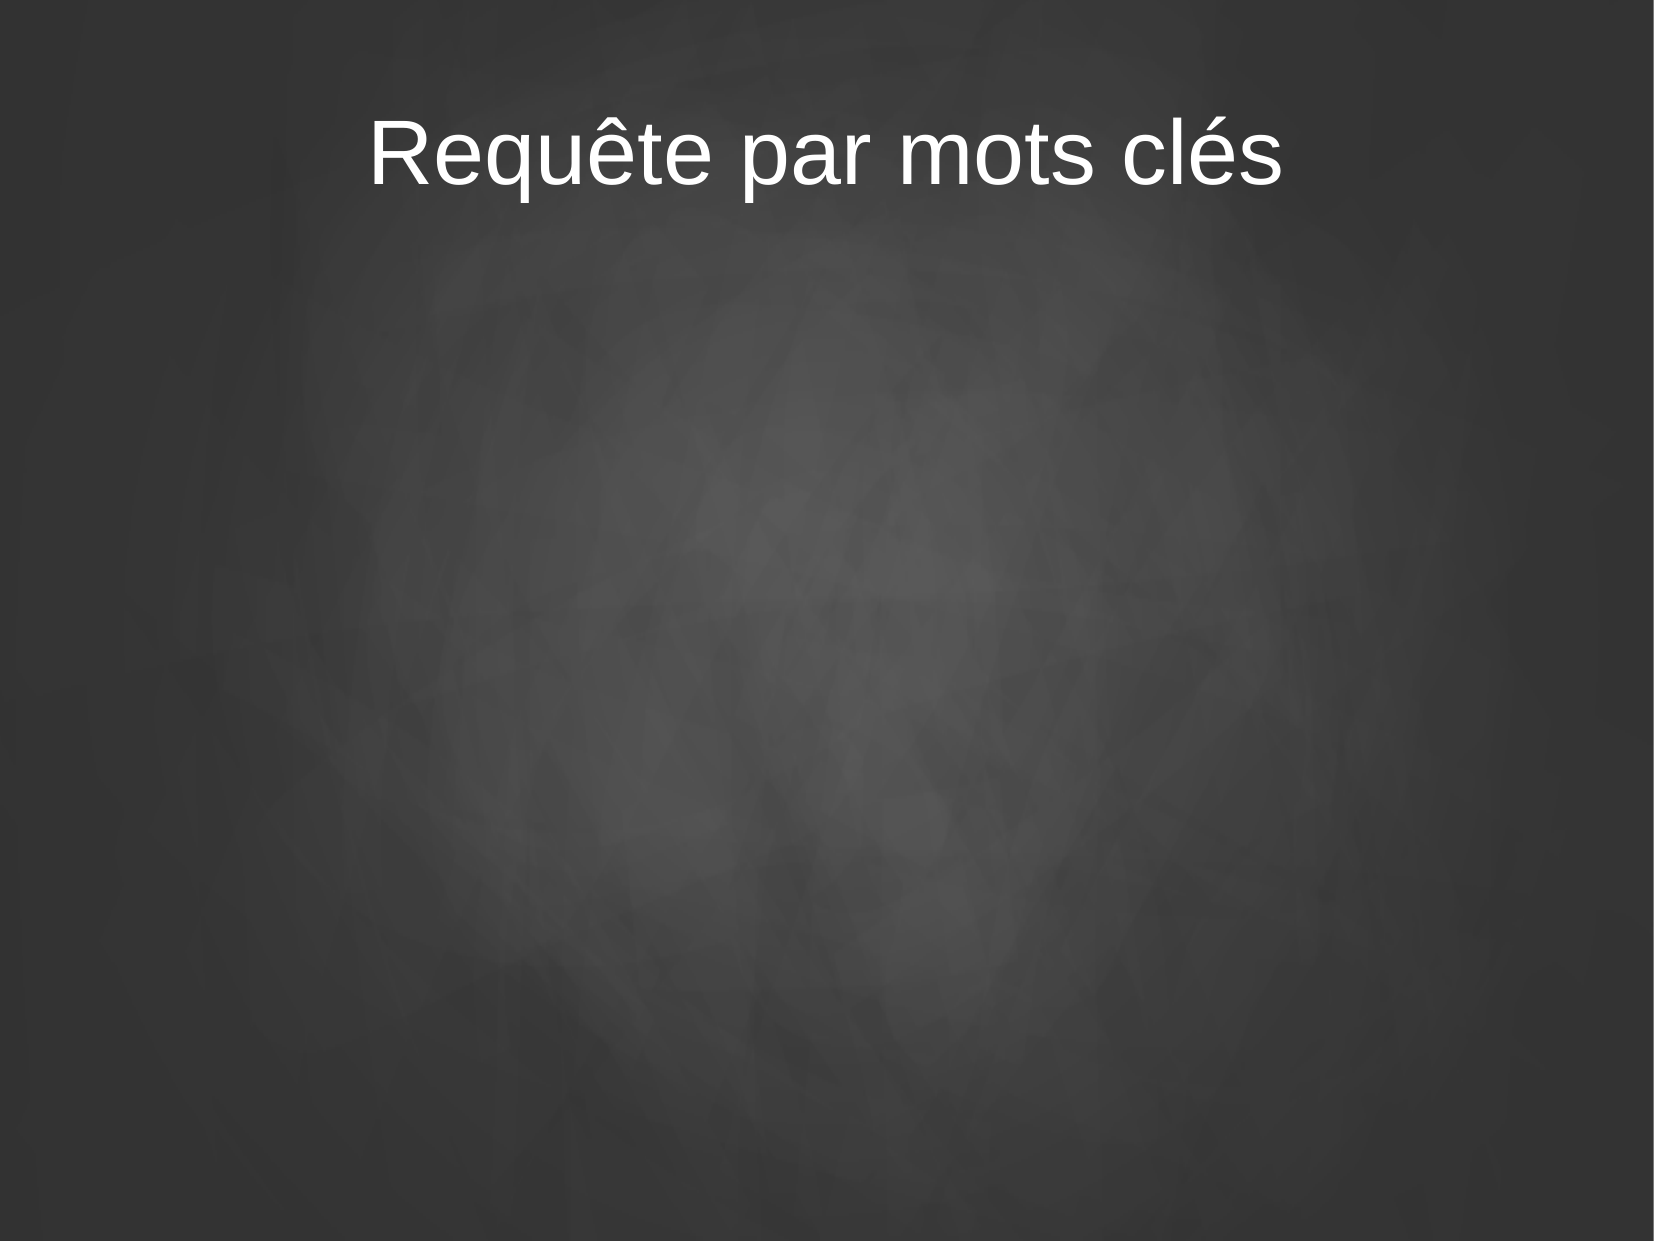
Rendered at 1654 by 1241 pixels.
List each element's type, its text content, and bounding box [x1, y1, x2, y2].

title Requête par mots clés [82, 49, 1571, 257]
picture [0, 0, 1654, 1241]
